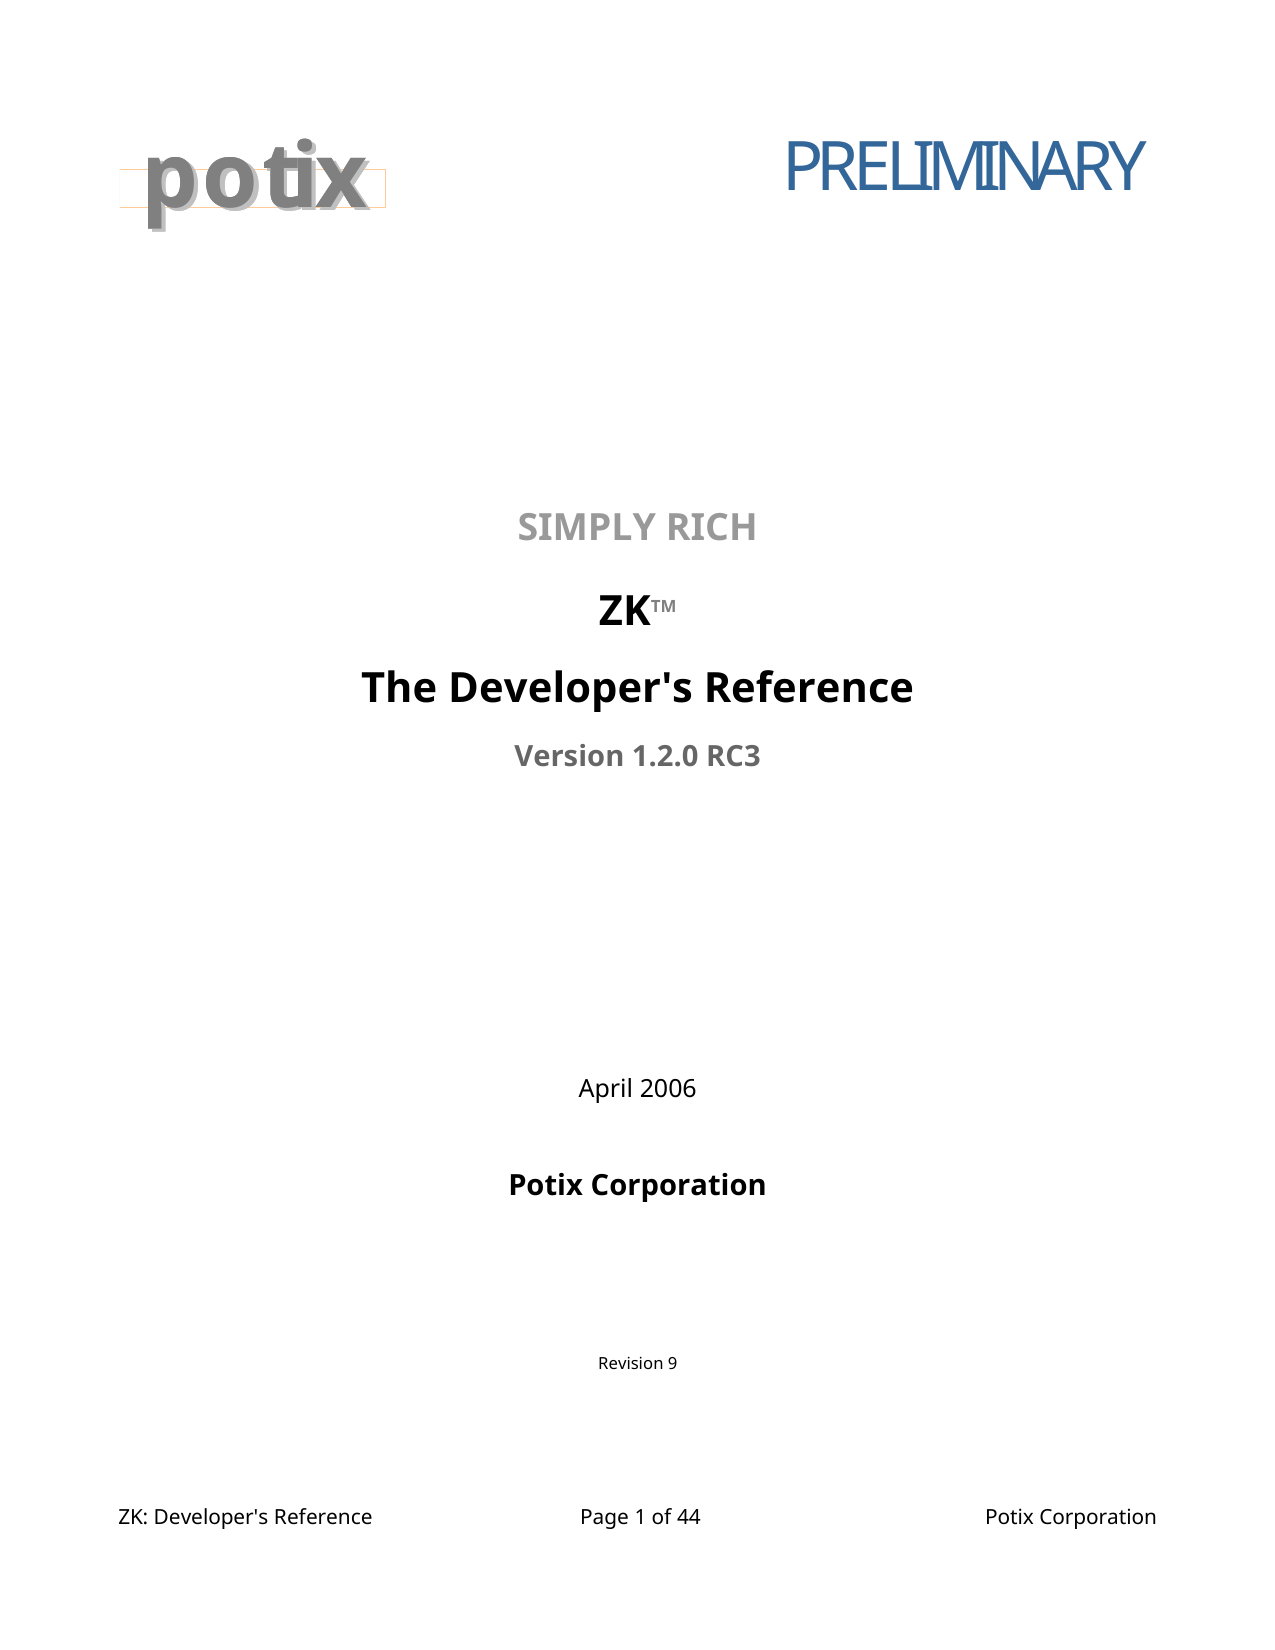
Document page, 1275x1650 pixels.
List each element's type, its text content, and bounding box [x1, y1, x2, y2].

text Potix Corporation [118, 1164, 1157, 1203]
text The Developer's Reference [118, 658, 1157, 715]
text SIMPLY RICH [118, 500, 1157, 551]
text April 2006 [118, 1071, 1157, 1105]
text Version 1.2.0 RC3 [118, 736, 1157, 775]
text ZKTM [118, 580, 1157, 637]
text Revision 9 [118, 1351, 1157, 1374]
